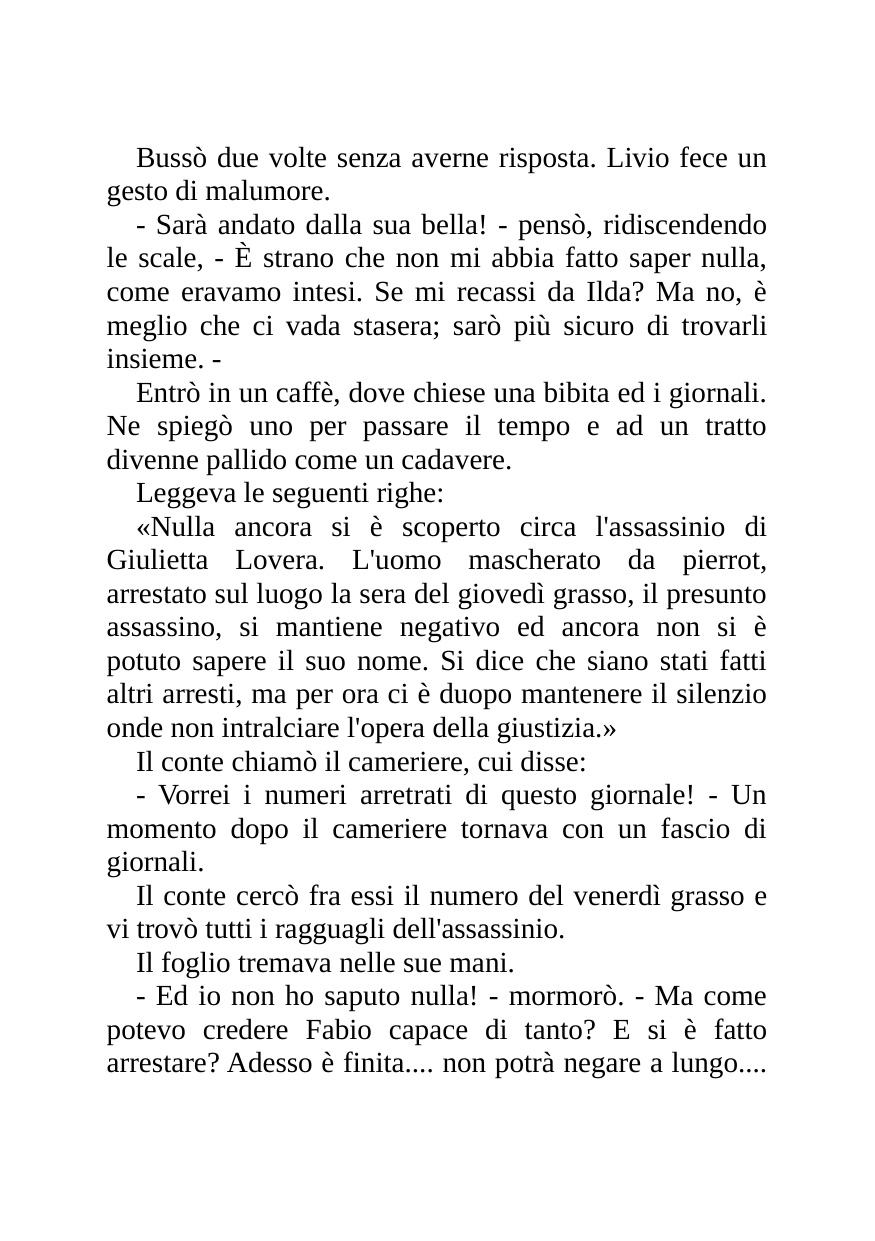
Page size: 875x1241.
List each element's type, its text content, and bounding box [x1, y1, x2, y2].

text Il foglio tremava nelle sue mani. [106, 945, 768, 978]
text - Vorrei i numeri arretrati di questo giornale! - Un momento dopo il cameriere tornava con un fascio di giornali. [106, 777, 768, 878]
text Il conte cercò fra essi il numero del venerdì grasso e vi trovò tutti i ragguagli dell'assassinio. [106, 878, 768, 945]
text Bussò due volte senza averne risposta. Livio fece un gesto di malumore. [106, 140, 768, 207]
text Leggeva le seguenti righe: [106, 475, 768, 509]
text Il conte chiamò il cameriere, cui disse: [106, 744, 768, 777]
text «Nulla ancora si è scoperto circa l'assassinio di Giulietta Lovera. L'uomo mascherato da pierrot, arrestato sul luogo la sera del giovedì grasso, il presunto assassino, si mantiene negativo ed ancora non si è potuto sapere il suo nome. Si dice che siano stati fatti altri arresti, ma per ora ci è duopo mantenere il silenzio onde non intralciare l'opera della giustizia.» [106, 509, 768, 744]
text - Ed io non ho saputo nulla! - mormorò. - Ma come potevo credere Fabio capace di tanto? E si è fatto arrestare? Adesso è finita.... non potrà negare a lungo.... [106, 978, 768, 1079]
text - Sarà andato dalla sua bella! - pensò, ridiscendendo le scale, - È strano che non mi abbia fatto saper nulla, come eravamo intesi. Se mi recassi da Ilda? Ma no, è meglio che ci vada stasera; sarò più sicuro di trovarli insieme. - [106, 207, 768, 375]
text Entrò in un caffè, dove chiese una bibita ed i giornali. Ne spiegò uno per passare il tempo e ad un tratto divenne pallido come un cadavere. [106, 375, 768, 475]
